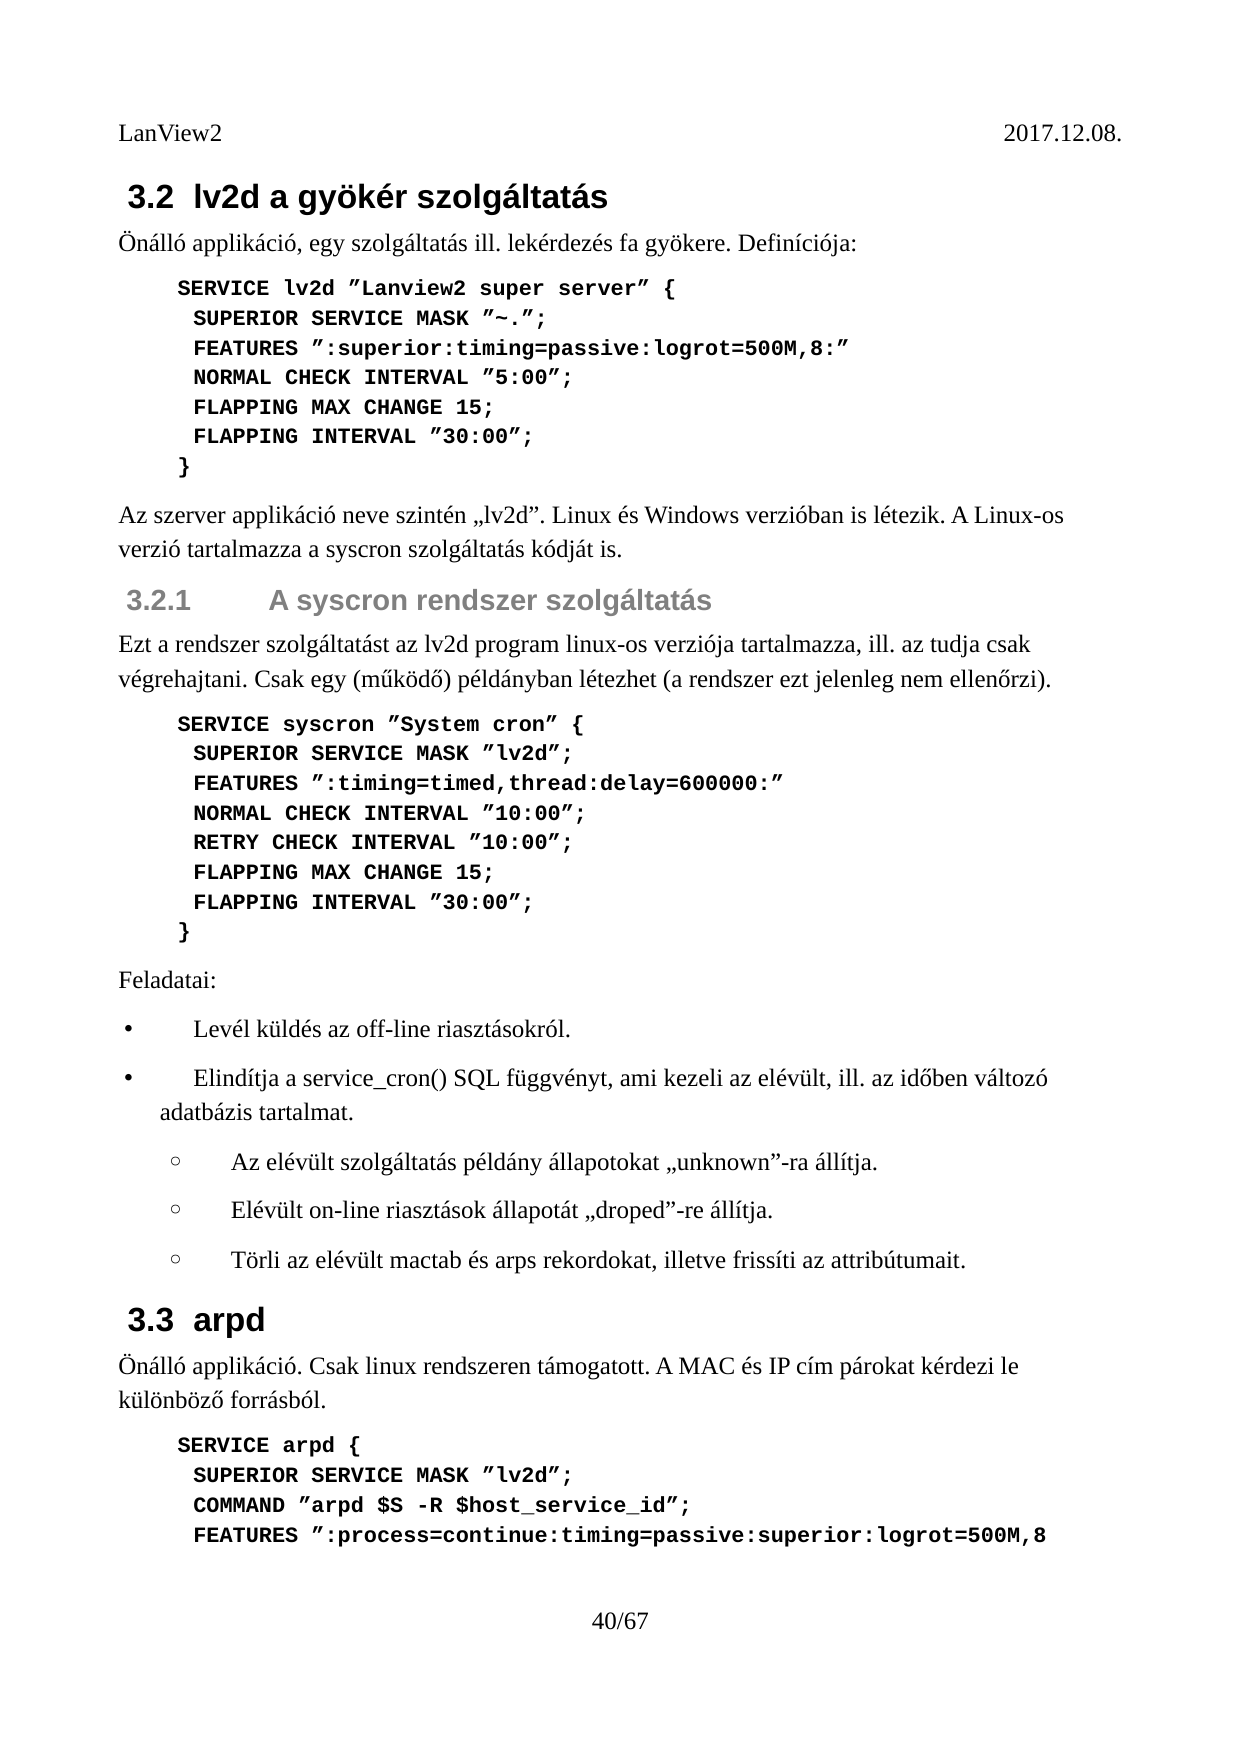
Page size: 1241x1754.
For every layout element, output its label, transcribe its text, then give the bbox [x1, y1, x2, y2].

text Önálló applikáció, egy szolgáltatás ill. lekérdezés fa gyökere. Definíciója: [118, 228, 1122, 257]
text Önálló applikáció. Csak linux rendszeren támogatott. A MAC és IP cím párokat kérdezi le különböző forrásból. [118, 1351, 1122, 1414]
text Az szerver applikáció neve szintén „lv2d”. Linux és Windows verzióban is létezik. A Linux-os verzió tartalmazza a syscron szolgáltatás kódját is. [118, 500, 1122, 563]
list Elindítja a service_cron() SQL függvényt, ami kezeli az elévült, ill. az időben változó adatbázis tartalmat. [124, 1063, 1122, 1126]
subtitle arpd [118, 1300, 1122, 1339]
list Levél küldés az off-line riasztásokról. [124, 1014, 1122, 1043]
text Ezt a rendszer szolgáltatást az lv2d program linux-os verziója tartalmazza, ill. az tudja csak végrehajtani. Csak egy (működő) példányban létezhet (a rendszer ezt jelenleg nem ellenőrzi). [118, 629, 1122, 692]
text SERVICE lv2d ”Lanview2 super server” { SUPERIOR SERVICE MASK ”~.”; FEATURES ”:superior:timing=passive:logrot=500M,8:” NORMAL CHECK INTERVAL ”5:00”; FLAPPING MAX CHANGE 15; FLAPPING INTERVAL ”30:00”; } [177, 277, 1122, 480]
subtitle lv2d a gyökér szolgáltatás [118, 177, 1122, 216]
text Feladatai: [118, 965, 1122, 994]
text SERVICE syscron ”System cron” { SUPERIOR SERVICE MASK ”lv2d”; FEATURES ”:timing=timed,thread:delay=600000:” NORMAL CHECK INTERVAL ”10:00”; RETRY CHECK INTERVAL ”10:00”; FLAPPING MAX CHANGE 15; FLAPPING INTERVAL ”30:00”; } [177, 713, 1122, 945]
list Törli az elévült mactab és arps rekordokat, illetve frissíti az attribútumait. [165, 1245, 1122, 1273]
list Az elévült szolgáltatás példány állapotokat „unknown”-ra állítja. [165, 1147, 1122, 1175]
text SERVICE arpd { SUPERIOR SERVICE MASK ”lv2d”; COMMAND ”arpd $S -R $host_service_id”; FEATURES ”:process=continue:timing=passive:superior:logrot=500M,8 [177, 1435, 1122, 1548]
list Elévült on-line riasztások állapotát „droped”-re állítja. [165, 1196, 1122, 1224]
subtitle A syscron rendszer szolgáltatás [118, 583, 1122, 617]
